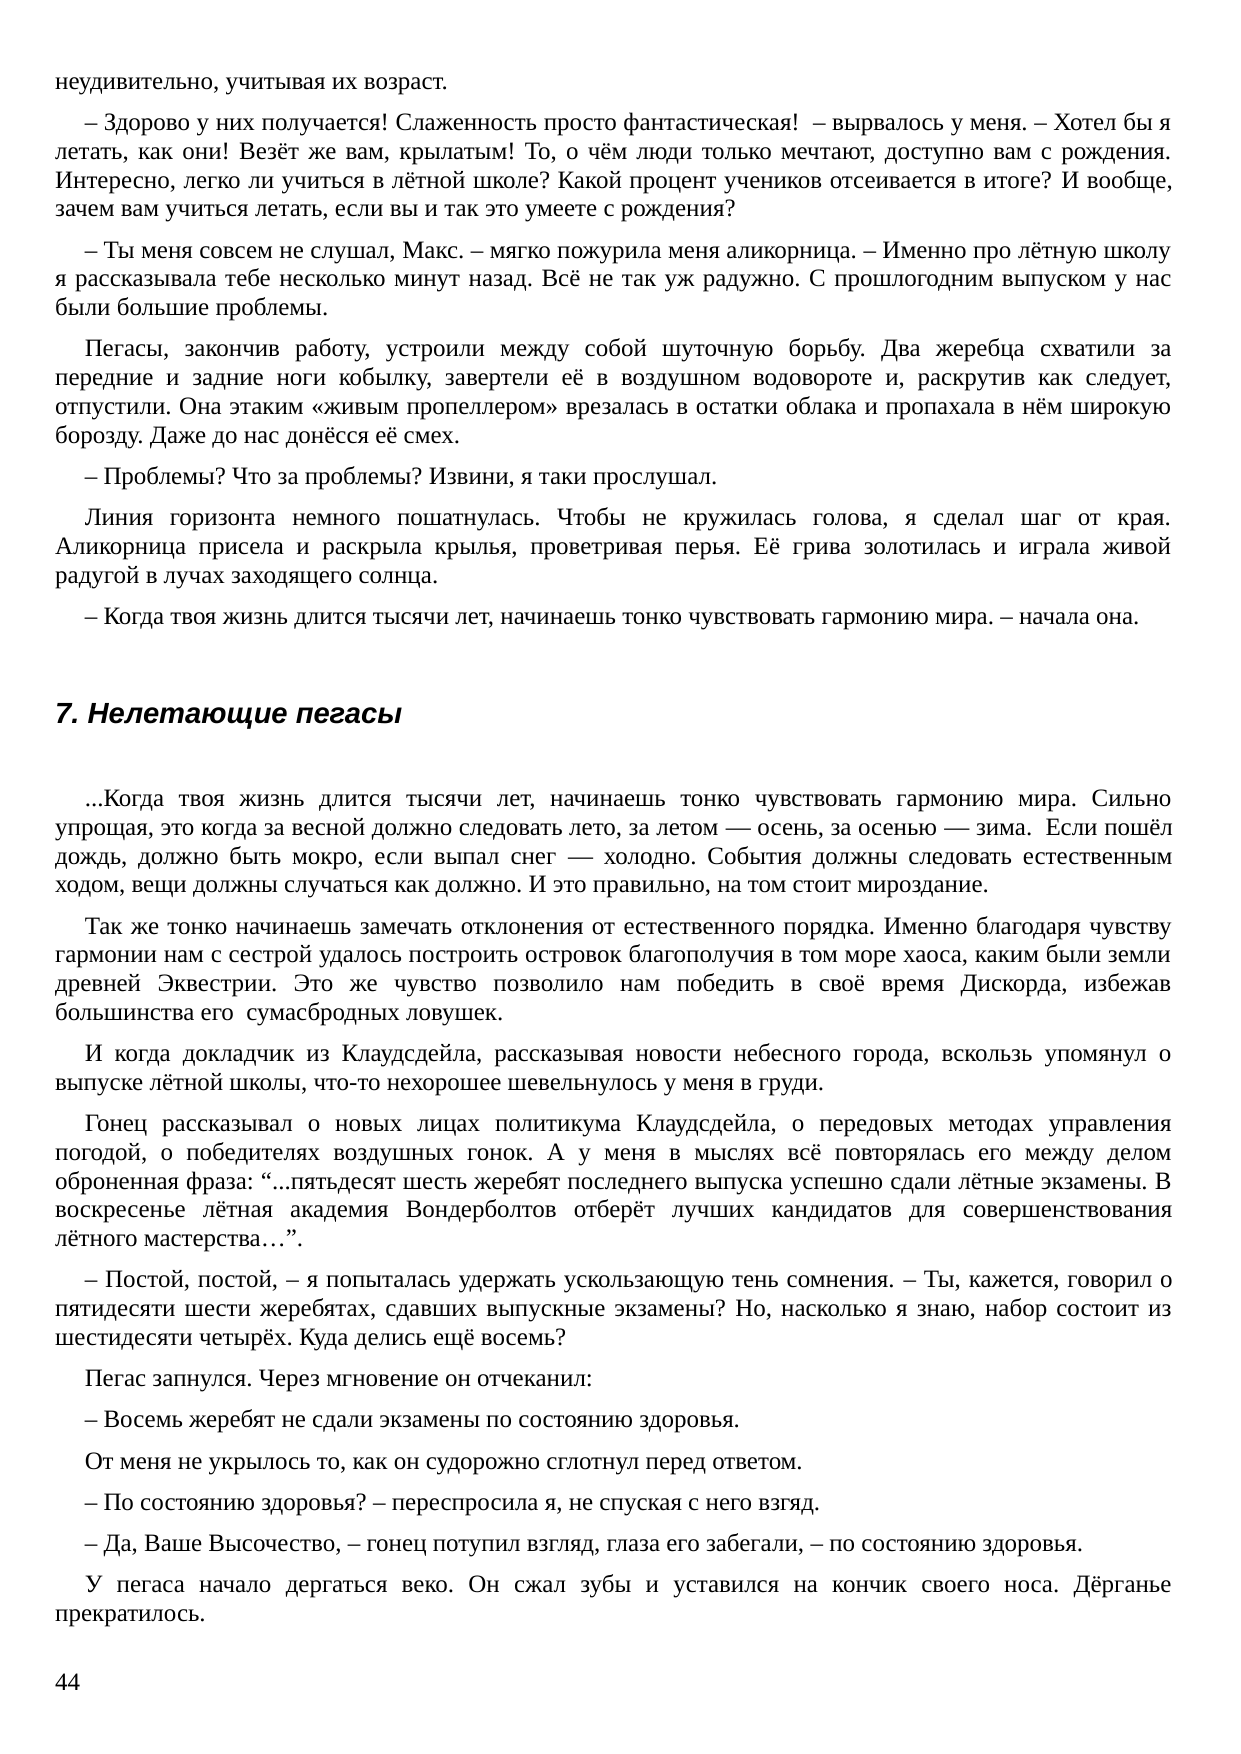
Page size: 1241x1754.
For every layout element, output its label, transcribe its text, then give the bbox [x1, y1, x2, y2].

subtitle 7. Нелетающие пегасы [55, 696, 1173, 729]
text – Да, Ваше Высочество, – гонец потупил взгляд, глаза его забегали, – по состоянию здоровья. [55, 1528, 1173, 1557]
text – Восемь жеребят не сдали экзамены по состоянию здоровья. [55, 1404, 1173, 1433]
text ...Когда твоя жизнь длится тысячи лет, начинаешь тонко чувствовать гармонию мира. Сильно упрощая, это когда за весной должно следовать лето, за летом — осень, за осенью — зима. Если пошёл дождь, должно быть мокро, если выпал снег — холодно. События должны следовать естественным ходом, вещи должны случаться как должно. И это правильно, на том стоит мироздание. [55, 783, 1173, 898]
text От меня не укрылось то, как он судорожно сглотнул перед ответом. [55, 1446, 1173, 1474]
text – По состоянию здоровья? – переспросила я, не спуская с него взгяд. [55, 1487, 1173, 1516]
text – Постой, постой, – я попыталась удержать ускользающую тень сомнения. – Ты, кажется, говорил о пятидесяти шести жеребятах, сдавших выпускные экзамены? Но, насколько я знаю, набор состоит из шестидесяти четырёх. Куда делись ещё восемь? [55, 1264, 1173, 1351]
text Гонец рассказывал о новых лицах политикума Клаудсдейла, о передовых методах управления погодой, о победителях воздушных гонок. А у меня в мыслях всё повторялась его между делом оброненная фраза: “...пятьдесят шесть жеребят последнего выпуска успешно сдали лётные экзамены. В воскресенье лётная академия Вондерболтов отберёт лучших кандидатов для совершенствования лётного мастерства…”. [55, 1108, 1173, 1252]
text неудивительно, учитывая их возраст. [55, 66, 1173, 95]
text – Когда твоя жизнь длится тысячи лет, начинаешь тонко чувствовать гармонию мира. – начала она. [55, 601, 1173, 630]
text – Ты меня совсем не слушал, Макс. – мягко пожурила меня аликорница. – Именно про лётную школу я рассказывала тебе несколько минут назад. Всё не так уж радужно. С прошлогодним выпуском у нас были большие проблемы. [55, 235, 1173, 321]
text У пегаса начало дергаться веко. Он сжал зубы и уставился на кончик своего носа. Дёрганье прекратилось. [55, 1569, 1173, 1627]
text Линия горизонта немного пошатнулась. Чтобы не кружилась голова, я сделал шаг от края. Аликорница присела и раскрыла крылья, проветривая перья. Её грива золотилась и играла живой радугой в лучах заходящего солнца. [55, 502, 1173, 588]
text Пегасы, закончив работу, устроили между собой шуточную борьбу. Два жеребца схватили за передние и задние ноги кобылку, завертели её в воздушном водовороте и, раскрутив как следует, отпустили. Она этаким «живым пропеллером» врезалась в остатки облака и пропахала в нём широкую борозду. Даже до нас донёсся её смех. [55, 333, 1173, 448]
text Пегас запнулся. Через мгновение он отчеканил: [55, 1363, 1173, 1392]
text И когда докладчик из Клаудсдейла, рассказывая новости небесного города, вскользь упомянул о выпуске лётной школы, что-то нехорошее шевельнулось у меня в груди. [55, 1038, 1173, 1096]
text – Проблемы? Что за проблемы? Извини, я таки прослушал. [55, 461, 1173, 490]
text Так же тонко начинаешь замечать отклонения от естественного порядка. Именно благодаря чувству гармонии нам с сестрой удалось построить островок благополучия в том море хаоса, каким были земли древней Эквестрии. Это же чувство позволило нам победить в своё время Дискорда, избежав большинства его сумасбродных ловушек. [55, 911, 1173, 1026]
text – Здорово у них получается! Слаженность просто фантастическая! – вырвалось у меня. – Хотел бы я летать, как они! Везёт же вам, крылатым! То, о чём люди только мечтают, доступно вам с рождения. Интересно, легко ли учиться в лётной школе? Какой процент учеников отсеивается в итоге? И вообще, зачем вам учиться летать, если вы и так это умеете с рождения? [55, 107, 1173, 222]
